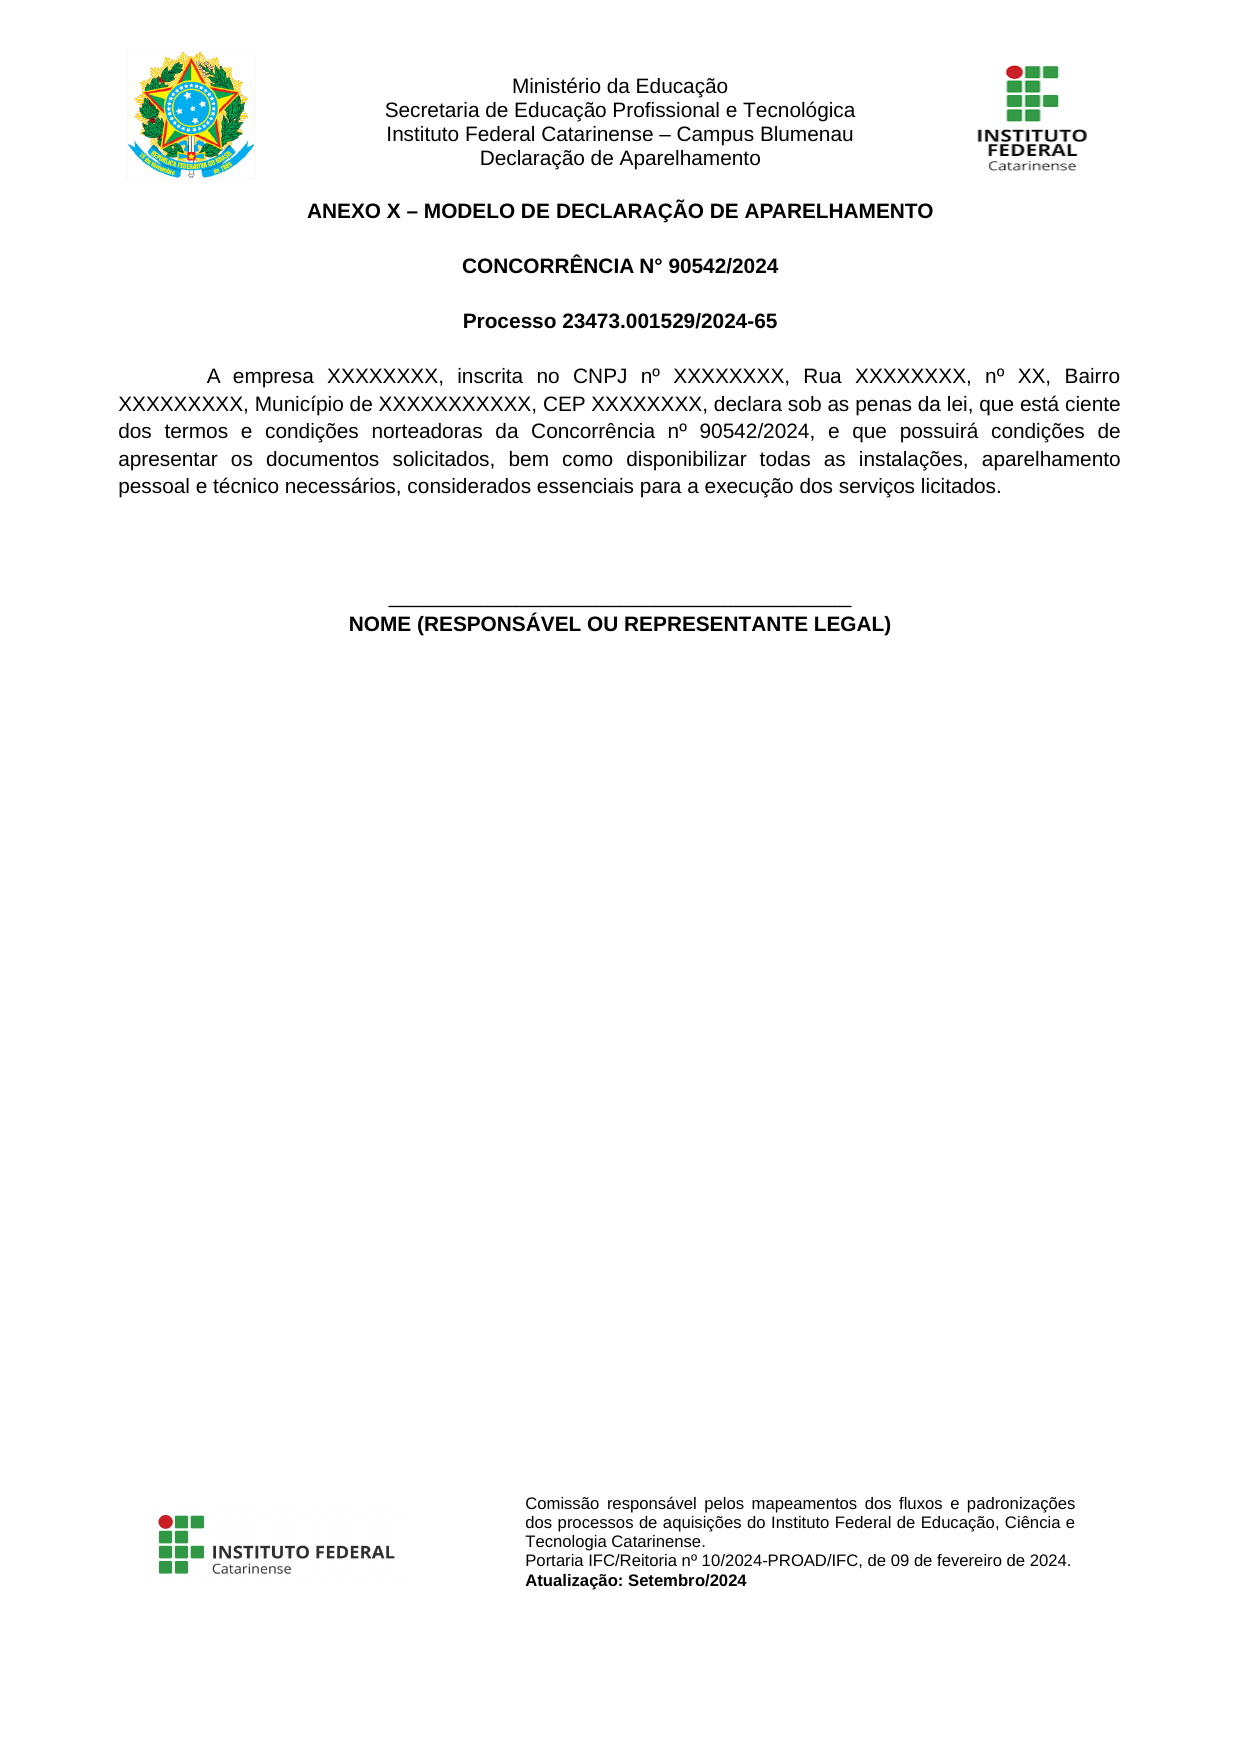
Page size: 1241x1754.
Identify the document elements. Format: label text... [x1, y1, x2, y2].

text Processo 23473.001529/2024-65 [118, 309, 1122, 333]
text CONCORRÊNCIA N° 90542/2024 [118, 254, 1122, 278]
picture [145, 1503, 408, 1586]
text A empresa XXXXXXXX, inscrita no CNPJ nº XXXXXXXX, Rua XXXXXXXX, nº XX, Bairro XXXXXXXXX, Município de XXXXXXXXXXX, CEP XXXXXXXX, declara sob as penas da lei, que está ciente dos termos e condições norteadoras da Concorrência nº 90542/2024, e que possuirá condições de apresentar os documentos solicitados, bem como disponibilizar todas as instalações, aparelhamento pessoal e técnico necessários, considerados essenciais para a execução dos serviços licitados. [118, 364, 1122, 498]
picture [128, 52, 254, 178]
picture [152, 152, 167, 162]
picture [963, 54, 1102, 182]
picture [209, 148, 254, 178]
picture [128, 147, 174, 178]
picture [222, 163, 231, 169]
text NOME (RESPONSÁVEL OU REPRESENTANTE LEGAL) [118, 612, 1122, 636]
text ANEXO X – MODELO DE DECLARAÇÃO DE APARELHAMENTO [118, 199, 1122, 223]
picture [216, 156, 224, 162]
text ________________________________________ [118, 584, 1122, 608]
